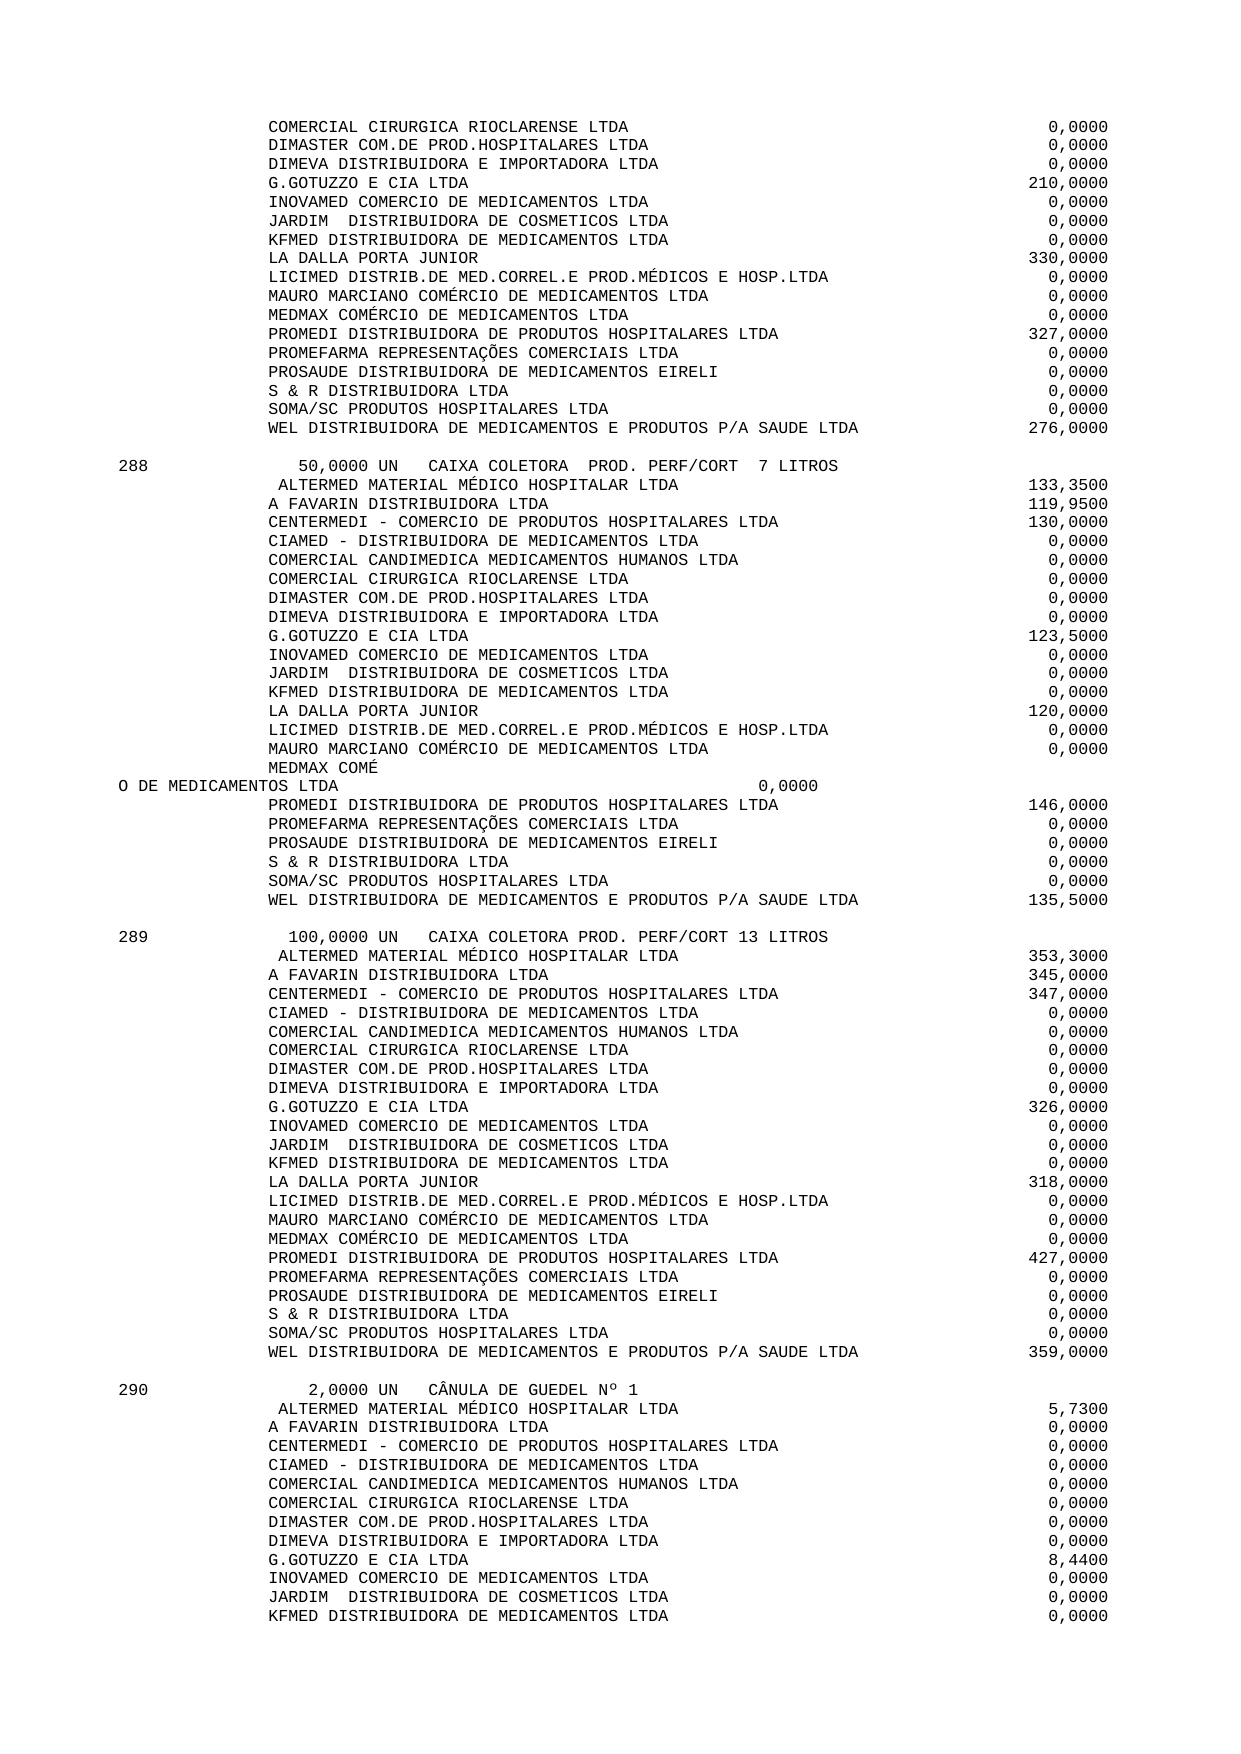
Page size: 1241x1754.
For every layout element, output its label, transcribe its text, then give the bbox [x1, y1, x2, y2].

text O DE MEDICAMENTOS LTDA 0,0000 PROMEDI DISTRIBUIDORA DE PRODUTOS HOSPITALARES LTDA 146,0000 PROMEFARMA REPRESENTAÇÕES COMERCIAIS LTDA 0,0000 PROSAUDE DISTRIBUIDORA DE MEDICAMENTOS EIRELI 0,0000 S & R DISTRIBUIDORA LTDA 0,0000 SOMA/SC PRODUTOS HOSPITALARES LTDA 0,0000 WEL DISTRIBUIDORA DE MEDICAMENTOS E PRODUTOS P/A SAUDE LTDA 135,5000 289 100,0000 UN CAIXA COLETORA PROD. PERF/CORT 13 LITROS ALTERMED MATERIAL MÉDICO HOSPITALAR LTDA 353,3000 A FAVARIN DISTRIBUIDORA LTDA 345,0000 CENTERMEDI - COMERCIO DE PRODUTOS HOSPITALARES LTDA 347,0000 CIAMED - DISTRIBUIDORA DE MEDICAMENTOS LTDA 0,0000 COMERCIAL CANDIMEDICA MEDICAMENTOS HUMANOS LTDA 0,0000 COMERCIAL CIRURGICA RIOCLARENSE LTDA 0,0000 DIMASTER COM.DE PROD.HOSPITALARES LTDA 0,0000 DIMEVA DISTRIBUIDORA E IMPORTADORA LTDA 0,0000 G.GOTUZZO E CIA LTDA 326,0000 INOVAMED COMERCIO DE MEDICAMENTOS LTDA 0,0000 JARDIM DISTRIBUIDORA DE COSMETICOS LTDA 0,0000 KFMED DISTRIBUIDORA DE MEDICAMENTOS LTDA 0,0000 LA DALLA PORTA JUNIOR 318,0000 LICIMED DISTRIB.DE MED.CORREL.E PROD.MÉDICOS E HOSP.LTDA 0,0000 MAURO MARCIANO COMÉRCIO DE MEDICAMENTOS LTDA 0,0000 MEDMAX COMÉRCIO DE MEDICAMENTOS LTDA 0,0000 PROMEDI DISTRIBUIDORA DE PRODUTOS HOSPITALARES LTDA 427,0000 PROMEFARMA REPRESENTAÇÕES COMERCIAIS LTDA 0,0000 PROSAUDE DISTRIBUIDORA DE MEDICAMENTOS EIRELI 0,0000 S & R DISTRIBUIDORA LTDA 0,0000 SOMA/SC PRODUTOS HOSPITALARES LTDA 0,0000 WEL DISTRIBUIDORA DE MEDICAMENTOS E PRODUTOS P/A SAUDE LTDA 359,0000 290 2,0000 UN CÂNULA DE GUEDEL Nº 1 ALTERMED MATERIAL MÉDICO HOSPITALAR LTDA 5,7300 A FAVARIN DISTRIBUIDORA LTDA 0,0000 CENTERMEDI - COMERCIO DE PRODUTOS HOSPITALARES LTDA 0,0000 CIAMED - DISTRIBUIDORA DE MEDICAMENTOS LTDA 0,0000 COMERCIAL CANDIMEDICA MEDICAMENTOS HUMANOS LTDA 0,0000 COMERCIAL CIRURGICA RIOCLARENSE LTDA 0,0000 DIMASTER COM.DE PROD.HOSPITALARES LTDA 0,0000 DIMEVA DISTRIBUIDORA E IMPORTADORA LTDA 0,0000 G.GOTUZZO E CIA LTDA 8,4400 INOVAMED COMERCIO DE MEDICAMENTOS LTDA 0,0000 JARDIM DISTRIBUIDORA DE COSMETICOS LTDA 0,0000 KFMED DISTRIBUIDORA DE MEDICAMENTOS LTDA 0,0000 [118, 778, 1122, 1626]
text COMERCIAL CIRURGICA RIOCLARENSE LTDA 0,0000 DIMASTER COM.DE PROD.HOSPITALARES LTDA 0,0000 DIMEVA DISTRIBUIDORA E IMPORTADORA LTDA 0,0000 G.GOTUZZO E CIA LTDA 210,0000 INOVAMED COMERCIO DE MEDICAMENTOS LTDA 0,0000 JARDIM DISTRIBUIDORA DE COSMETICOS LTDA 0,0000 KFMED DISTRIBUIDORA DE MEDICAMENTOS LTDA 0,0000 LA DALLA PORTA JUNIOR 330,0000 LICIMED DISTRIB.DE MED.CORREL.E PROD.MÉDICOS E HOSP.LTDA 0,0000 MAURO MARCIANO COMÉRCIO DE MEDICAMENTOS LTDA 0,0000 MEDMAX COMÉRCIO DE MEDICAMENTOS LTDA 0,0000 PROMEDI DISTRIBUIDORA DE PRODUTOS HOSPITALARES LTDA 327,0000 PROMEFARMA REPRESENTAÇÕES COMERCIAIS LTDA 0,0000 PROSAUDE DISTRIBUIDORA DE MEDICAMENTOS EIRELI 0,0000 S & R DISTRIBUIDORA LTDA 0,0000 SOMA/SC PRODUTOS HOSPITALARES LTDA 0,0000 WEL DISTRIBUIDORA DE MEDICAMENTOS E PRODUTOS P/A SAUDE LTDA 276,0000 288 50,0000 UN CAIXA COLETORA PROD. PERF/CORT 7 LITROS ALTERMED MATERIAL MÉDICO HOSPITALAR LTDA 133,3500 A FAVARIN DISTRIBUIDORA LTDA 119,9500 CENTERMEDI - COMERCIO DE PRODUTOS HOSPITALARES LTDA 130,0000 CIAMED - DISTRIBUIDORA DE MEDICAMENTOS LTDA 0,0000 COMERCIAL CANDIMEDICA MEDICAMENTOS HUMANOS LTDA 0,0000 COMERCIAL CIRURGICA RIOCLARENSE LTDA 0,0000 DIMASTER COM.DE PROD.HOSPITALARES LTDA 0,0000 DIMEVA DISTRIBUIDORA E IMPORTADORA LTDA 0,0000 G.GOTUZZO E CIA LTDA 123,5000 INOVAMED COMERCIO DE MEDICAMENTOS LTDA 0,0000 JARDIM DISTRIBUIDORA DE COSMETICOS LTDA 0,0000 KFMED DISTRIBUIDORA DE MEDICAMENTOS LTDA 0,0000 LA DALLA PORTA JUNIOR 120,0000 LICIMED DISTRIB.DE MED.CORREL.E PROD.MÉDICOS E HOSP.LTDA 0,0000 MAURO MARCIANO COMÉRCIO DE MEDICAMENTOS LTDA 0,0000 MEDMAX COMÉ [118, 118, 1122, 778]
